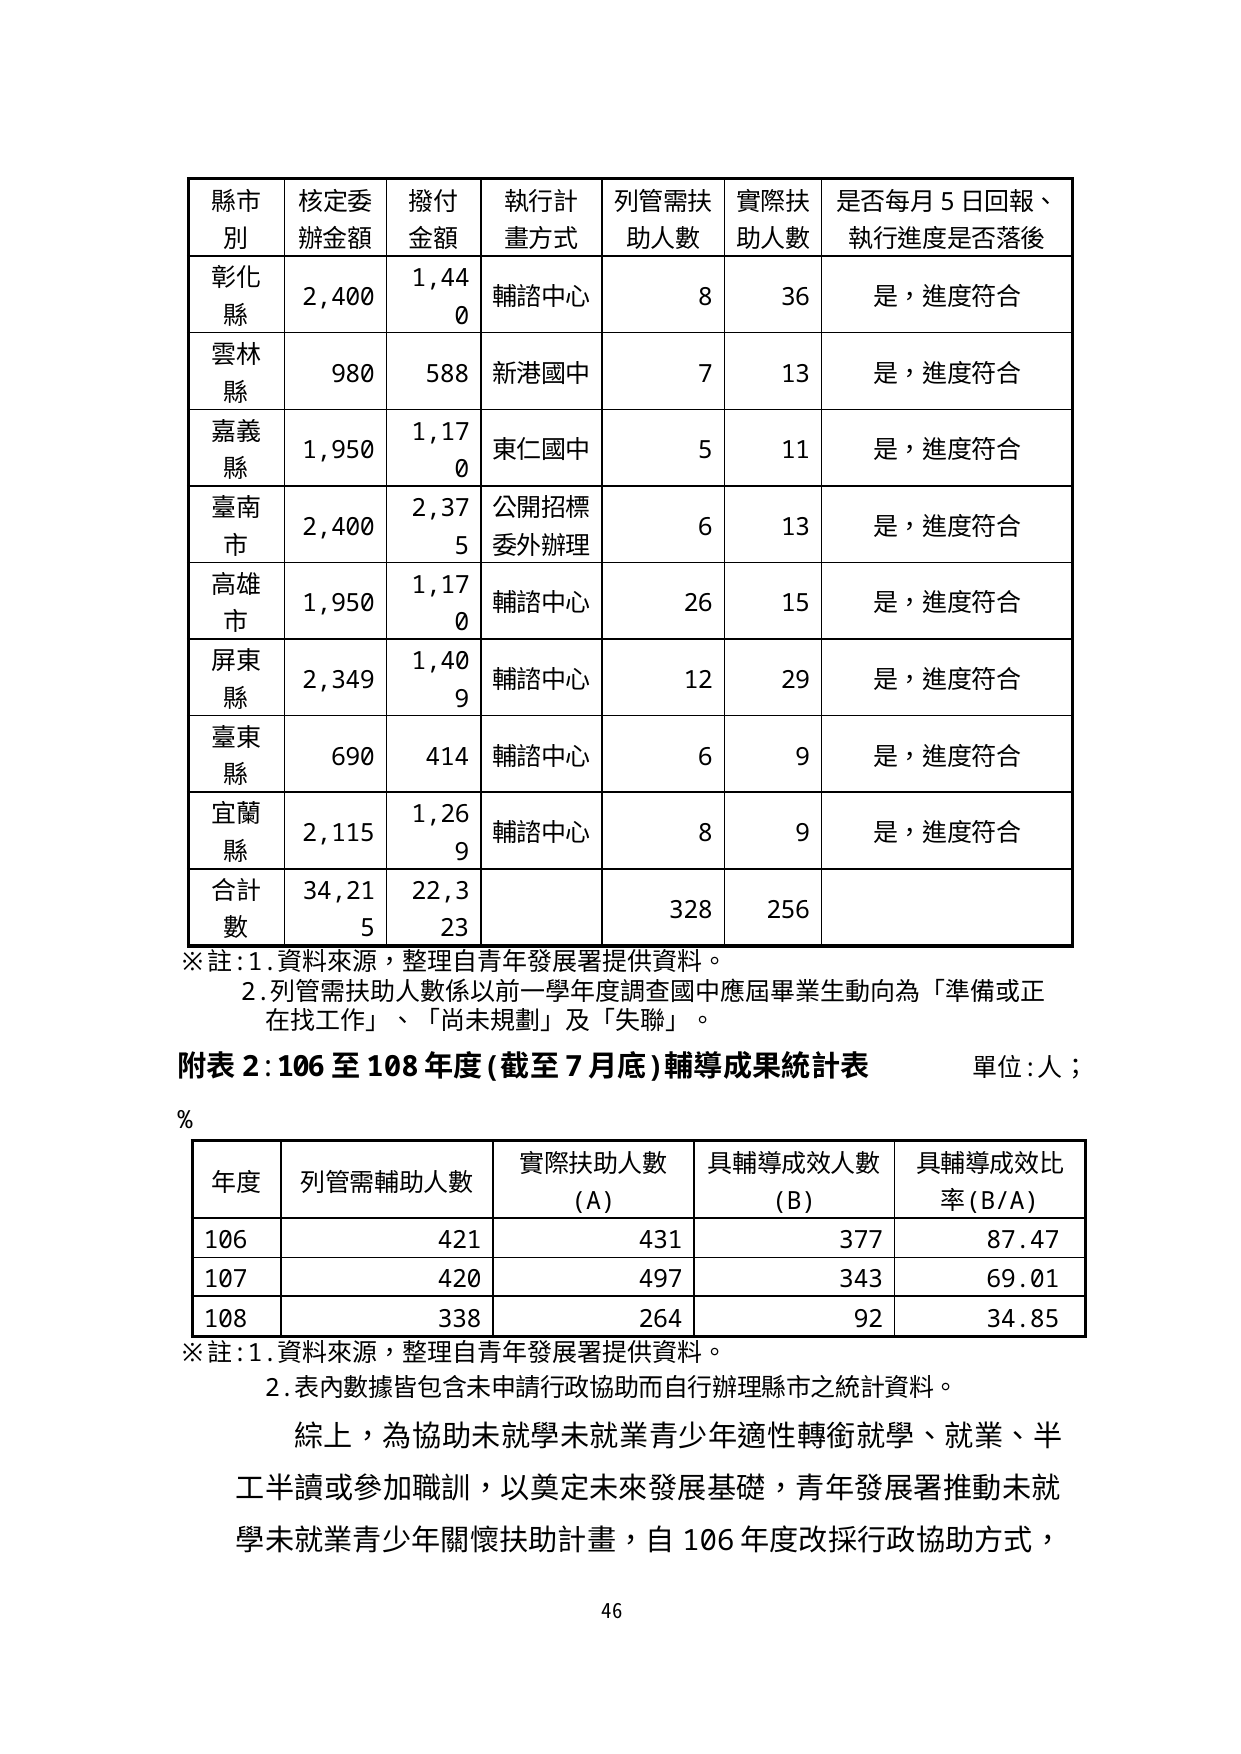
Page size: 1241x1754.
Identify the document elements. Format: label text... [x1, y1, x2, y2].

table_cell 是，進度符合 [822, 563, 1071, 638]
table_cell [822, 870, 1071, 944]
table_cell 1,170 [387, 563, 480, 638]
table_cell 34.85 [895, 1297, 1084, 1334]
table_cell 1,170 [387, 410, 480, 485]
table_cell 是，進度符合 [822, 257, 1071, 332]
table_cell 新港國中 [482, 333, 601, 408]
table_cell 是，進度符合 [822, 410, 1071, 485]
table_cell 5 [603, 410, 724, 485]
table_cell 是，進度符合 [822, 716, 1071, 791]
table_cell 690 [285, 716, 386, 791]
text ※註:1.資料來源，整理自青年發展署提供資料。 [177, 947, 1063, 977]
table_cell 是，進度符合 [822, 333, 1071, 408]
table_cell 2,115 [285, 793, 386, 868]
table_cell 屏東縣 [190, 640, 284, 715]
table_cell 2,349 [285, 640, 386, 715]
table_cell 彰化縣 [190, 257, 284, 332]
table_cell 588 [387, 333, 480, 408]
table_cell 26 [603, 563, 724, 638]
table_header 實際扶助人數 (A) [494, 1142, 693, 1217]
table_cell 13 [725, 333, 821, 408]
table_cell [482, 870, 601, 944]
table_cell 34,215 [285, 870, 386, 944]
table_cell 9 [725, 716, 821, 791]
table_cell 高雄市 [190, 563, 284, 638]
table_cell 雲林縣 [190, 333, 284, 408]
table_cell 12 [603, 640, 724, 715]
table_cell 宜蘭縣 [190, 793, 284, 868]
text 2.表內數據皆包含未申請行政協助而自行辦理縣市之統計資料。 [177, 1367, 1063, 1404]
table_cell 108 [194, 1297, 280, 1334]
table_cell 377 [695, 1219, 894, 1256]
table_cell 7 [603, 333, 724, 408]
table_cell 11 [725, 410, 821, 485]
table_cell 1,950 [285, 563, 386, 638]
table_cell 9 [725, 793, 821, 868]
table_cell 1,950 [285, 410, 386, 485]
table_header 縣市別 [190, 180, 284, 255]
table_header 撥付金額 [387, 180, 480, 255]
table_cell 421 [282, 1219, 492, 1256]
text 2.列管需扶助人數係以前一學年度調查國中應屆畢業生動向為「準備或正在找工作」、「尚未規劃」及「失聯」。 [241, 977, 1063, 1035]
table_cell 264 [494, 1297, 693, 1334]
table_cell 8 [603, 793, 724, 868]
table_header 實際扶助人數 [725, 180, 821, 255]
text ※註:1.資料來源，整理自青年發展署提供資料。 [177, 1338, 1063, 1367]
table_cell 輔諮中心 [482, 257, 601, 332]
table_cell 497 [494, 1258, 693, 1295]
table_cell 13 [725, 487, 821, 562]
table_cell 6 [603, 487, 724, 562]
table_cell 輔諮中心 [482, 563, 601, 638]
table_cell 69.01 [895, 1258, 1084, 1295]
table_header 執行計 畫方式 [482, 180, 601, 255]
table_cell 2,375 [387, 487, 480, 562]
table_cell 431 [494, 1219, 693, 1256]
table_cell 15 [725, 563, 821, 638]
table_cell 是，進度符合 [822, 793, 1071, 868]
table_header 具輔導成效人數 (B) [695, 1142, 894, 1217]
table_cell 980 [285, 333, 386, 408]
table_cell 臺南市 [190, 487, 284, 562]
table_cell 1,269 [387, 793, 480, 868]
table_cell 公開招標委外辦理 [482, 487, 601, 562]
table_header 列管需輔助人數 [282, 1142, 492, 1217]
table_cell 414 [387, 716, 480, 791]
table_cell 合計數 [190, 870, 284, 944]
table_header 年度 [194, 1142, 280, 1217]
table_cell 輔諮中心 [482, 640, 601, 715]
table_cell 343 [695, 1258, 894, 1295]
table_cell 2,400 [285, 257, 386, 332]
table_cell 東仁國中 [482, 410, 601, 485]
table_cell 338 [282, 1297, 492, 1334]
table_header 是否每月5日回報、執行進度是否落後 [822, 180, 1071, 255]
table_cell 1,440 [387, 257, 480, 332]
table_cell 328 [603, 870, 724, 944]
table_cell 8 [603, 257, 724, 332]
text 附表2:106至108年度(截至7月底)輔導成果統計表 單位:人；% [177, 1035, 1063, 1139]
table_cell 87.47 [895, 1219, 1084, 1256]
table_cell 輔諮中心 [482, 716, 601, 791]
table_cell 6 [603, 716, 724, 791]
table_cell 36 [725, 257, 821, 332]
table_cell 22,323 [387, 870, 480, 944]
table_cell 1,409 [387, 640, 480, 715]
text 綜上，為協助未就學未就業青少年適性轉銜就學、就業、半工半讀或參加職訓，以奠定未來發展基礎，青年發展署推動未就學未就業青少年關懷扶助計畫，自106年度改採行政協助方式， [236, 1404, 1063, 1561]
table_header 核定委辦金額 [285, 180, 386, 255]
table_cell 92 [695, 1297, 894, 1334]
table_cell 107 [194, 1258, 280, 1295]
table_cell 2,400 [285, 487, 386, 562]
table_cell 臺東縣 [190, 716, 284, 791]
table_header 列管需扶助人數 [603, 180, 724, 255]
table_header 具輔導成效比率(B/A) [895, 1142, 1084, 1217]
table_cell 29 [725, 640, 821, 715]
table_cell 256 [725, 870, 821, 944]
table_cell 420 [282, 1258, 492, 1295]
table_cell 是，進度符合 [822, 487, 1071, 562]
table_cell 輔諮中心 [482, 793, 601, 868]
table_cell 是，進度符合 [822, 640, 1071, 715]
table_cell 嘉義縣 [190, 410, 284, 485]
table_cell 106 [194, 1219, 280, 1256]
